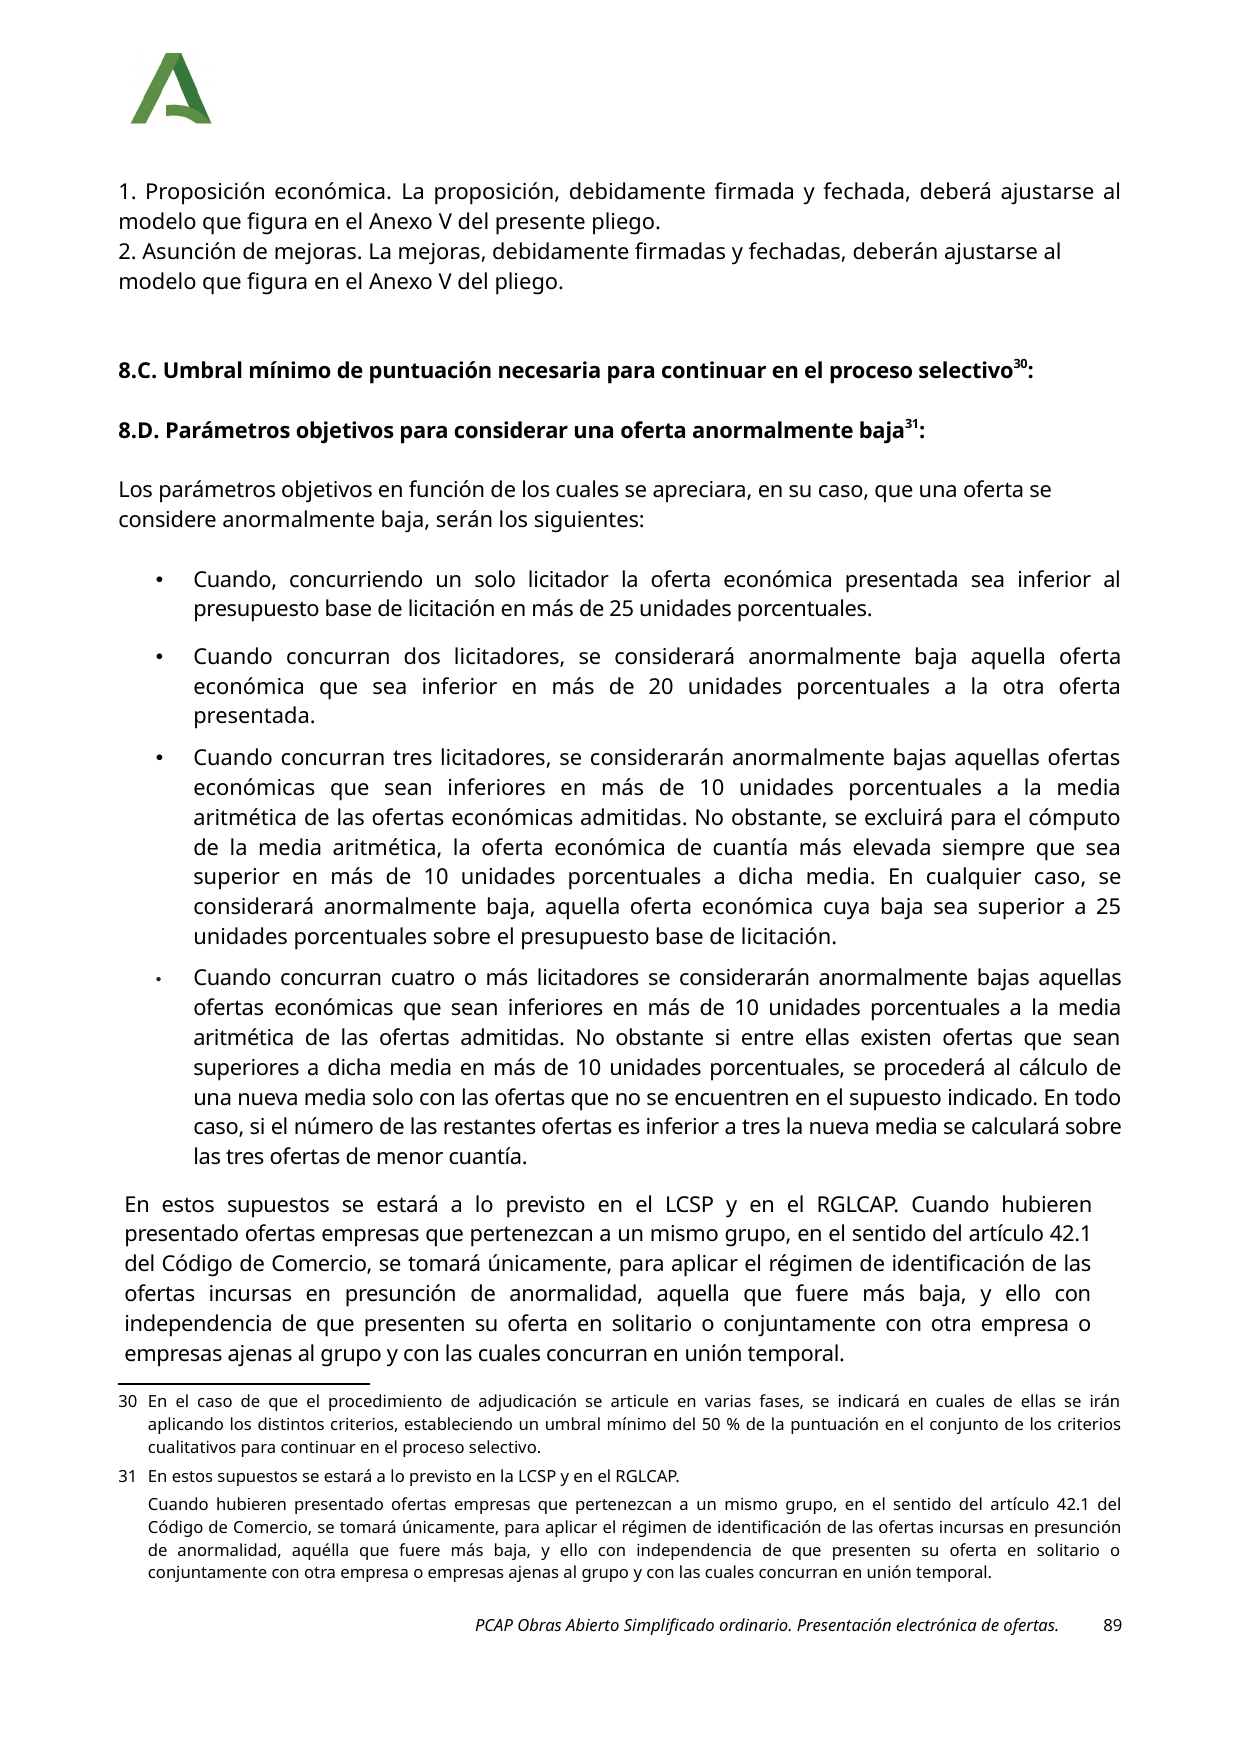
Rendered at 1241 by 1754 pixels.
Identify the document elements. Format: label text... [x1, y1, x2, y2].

list En estos supuestos se estará a lo previsto en el LCSP y en el RGLCAP. Cuando hubieren presentado ofertas empresas que pertenezcan a un mismo grupo, en el sentido del artículo 42.1 del Código de Comercio, se tomará únicamente, para aplicar el régimen de identificación de las ofertas incursas en presunción de anormalidad, aquella que fuere más baja, y ello con independencia de que presenten su oferta en solitario o conjuntamente con otra empresa o empresas ajenas al grupo y con las cuales concurran en unión temporal. [124, 1189, 1093, 1367]
list Cuando concurran tres licitadores, se considerarán anormalmente bajas aquellas ofertas económicas que sean inferiores en más de 10 unidades porcentuales a la media aritmética de las ofertas económicas admitidas. No obstante, se excluirá para el cómputo de la media aritmética, la oferta económica de cuantía más elevada siempre que sea superior en más de 10 unidades porcentuales a dicha media. En cualquier caso, se considerará anormalmente baja, aquella oferta económica cuya baja sea superior a 25 unidades porcentuales sobre el presupuesto base de licitación. [156, 742, 1122, 951]
text 8.C. Umbral mínimo de puntuación necesaria para continuar en el proceso selectivo: [118, 355, 1122, 385]
text Los parámetros objetivos en función de los cuales se apreciara, en su caso, que una oferta se considere anormalmente baja, serán los siguientes: [118, 474, 1122, 534]
text 2. Asunción de mejoras. La mejoras, debidamente firmadas y fechadas, deberán ajustarse al modelo que figura en el Anexo V del pliego. [118, 236, 1122, 296]
picture [127, 48, 216, 128]
text 1. Proposición económica. La proposición, debidamente firmada y fechada, deberá ajustarse al modelo que figura en el Anexo V del presente pliego. [118, 176, 1122, 236]
text En el caso de que el procedimiento de adjudicación se articule en varias fases, se indicará en cuales de ellas se irán aplicando los distintos criterios, estableciendo un umbral mínimo del 50 % de la puntuación en el conjunto de los criterios cualitativos para continuar en el proceso selectivo. [118, 1390, 1122, 1458]
text Cuando hubieren presentado ofertas empresas que pertenezcan a un mismo grupo, en el sentido del artículo 42.1 del Código de Comercio, se tomará únicamente, para aplicar el régimen de identificación de las ofertas incursas en presunción de anormalidad, aquélla que fuere más baja, y ello con independencia de que presenten su oferta en solitario o conjuntamente con otra empresa o empresas ajenas al grupo y con las cuales concurran en unión temporal. [118, 1493, 1122, 1584]
text 8.D. Parámetros objetivos para considerar una oferta anormalmente baja: [118, 415, 1122, 444]
list Cuando, concurriendo un solo licitador la oferta económica presentada sea inferior al presupuesto base de licitación en más de 25 unidades porcentuales. [156, 564, 1122, 623]
list Cuando concurran dos licitadores, se considerará anormalmente baja aquella oferta económica que sea inferior en más de 20 unidades porcentuales a la otra oferta presentada. [156, 641, 1122, 730]
text En estos supuestos se estará a lo previsto en la LCSP y en el RGLCAP. [118, 1464, 1122, 1487]
list Cuando concurran cuatro o más licitadores se considerarán anormalmente bajas aquellas ofertas económicas que sean inferiores en más de 10 unidades porcentuales a la media aritmética de las ofertas admitidas. No obstante si entre ellas existen ofertas que sean superiores a dicha media en más de 10 unidades porcentuales, se procederá al cálculo de una nueva media solo con las ofertas que no se encuentren en el supuesto indicado. En todo caso, si el número de las restantes ofertas es inferior a tres la nueva media se calculará sobre las tres ofertas de menor cuantía. [156, 962, 1122, 1171]
